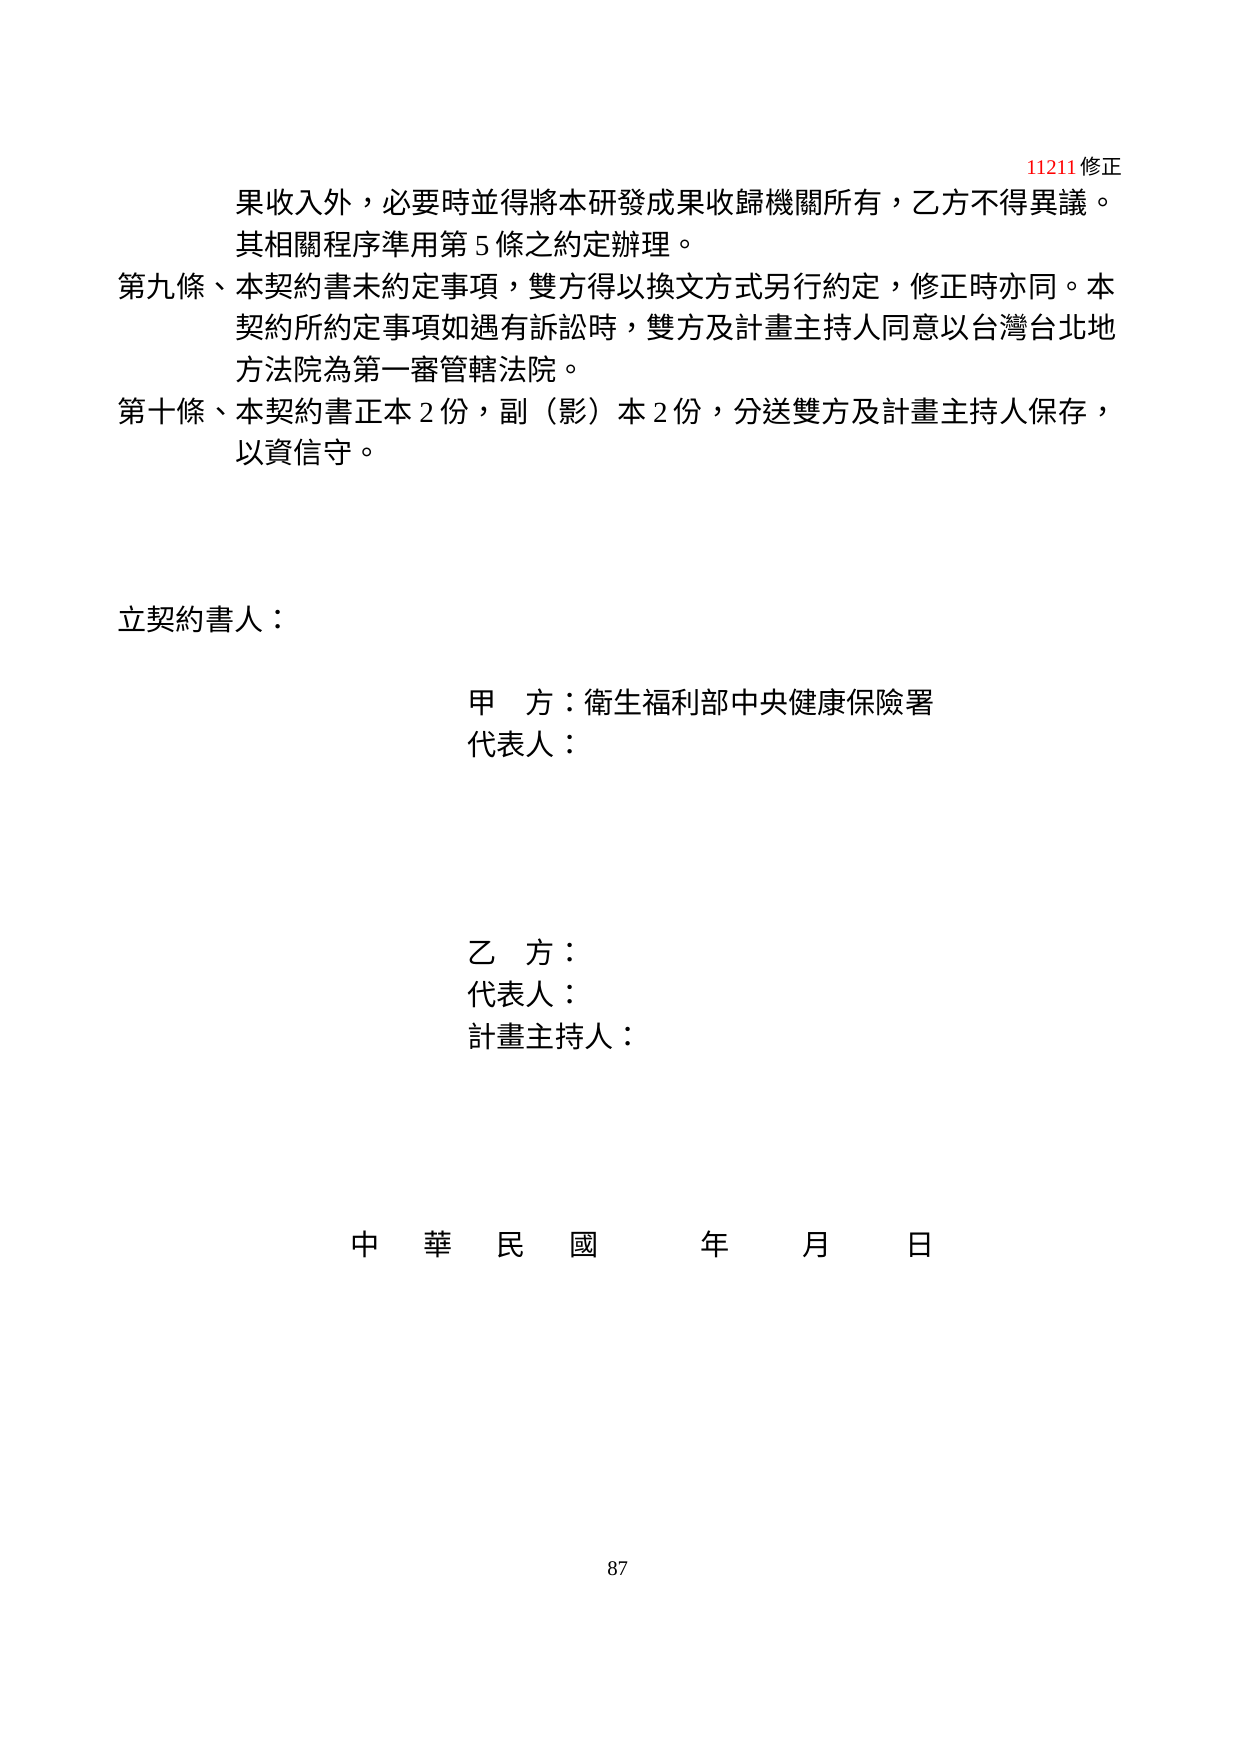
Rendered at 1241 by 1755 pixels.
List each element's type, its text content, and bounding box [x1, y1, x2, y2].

text 代表人： [467, 972, 1117, 1014]
text 果收入外，必要時並得將本研發成果收歸機關所有，乙方不得異議。其相關程序準用第5條之約定辦理。 [117, 181, 1117, 264]
text 中 華 民 國 年 月 日 [117, 1222, 1117, 1264]
text 乙 方： [467, 931, 1117, 972]
text 甲 方：衛生福利部中央健康保險署 [467, 681, 1117, 722]
text 計畫主持人： [117, 1014, 1117, 1056]
text 第九條、本契約書未約定事項，雙方得以換文方式另行約定，修正時亦同。本契約所約定事項如遇有訴訟時，雙方及計畫主持人同意以台灣台北地方法院為第一審管轄法院。 [117, 264, 1117, 389]
text 代表人： [467, 722, 1117, 764]
text 立契約書人： [117, 597, 1117, 639]
text 第十條、本契約書正本2份，副（影）本2份，分送雙方及計畫主持人保存，以資信守。 [117, 389, 1117, 472]
